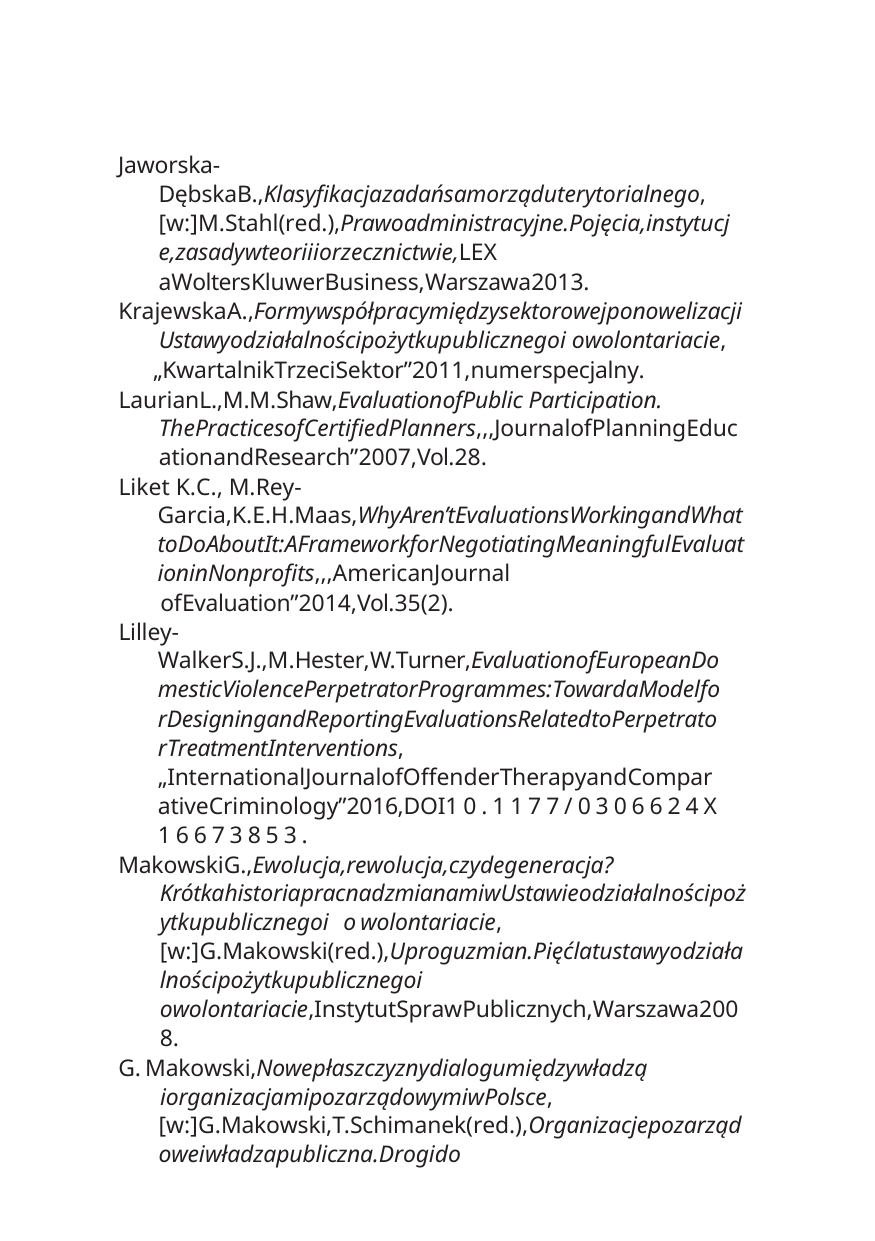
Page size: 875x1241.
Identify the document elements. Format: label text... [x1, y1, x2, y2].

text „KwartalnikTrzeciSektor”2011,numerspecjalny. [153, 355, 768, 385]
text KrajewskaA.,FormywspółpracymiędzysektorowejponowelizacjiUstawyodziałalnościpożytkupublicznegoi owolontariacie, [118, 296, 747, 354]
text Lilley-WalkerS.J.,M.Hester,W.Turner,EvaluationofEuropeanDomesticViolencePerpetratorProgrammes:TowardaModelforDesigningandReportingEvaluationsRelatedtoPerpetratorTreatmentInterventions,„InternationalJournalofOffenderTherapyandComparativeCriminology”2016,DOI10.1177/0306624X16673853. [118, 617, 722, 850]
text iorganizacjamipozarządowymiwPolsce,[w:]G.Makowski,T.Schimanek(red.),Organizacjepozarządoweiwładzapubliczna.Drogido [158, 1082, 747, 1170]
text Liket K.C., M.Rey-Garcia,K.E.H.Maas,WhyAren’tEvaluationsWorkingandWhattoDoAboutIt:AFrameworkforNegotiatingMeaningfulEvaluationinNonprofits,,,AmericanJournal [118, 472, 747, 588]
text MakowskiG.,Ewolucja,rewolucja,czydegeneracja?KrótkahistoriapracnadzmianamiwUstawieodziałalnościpożytkupublicznegoi owolontariacie,[w:]G.Makowski(red.),Uproguzmian.Pięćlatustawyodziałalnościpożytkupublicznegoi owolontariacie,InstytutSprawPublicznych,Warszawa2008. [118, 850, 747, 1053]
text ofEvaluation”2014,Vol.35(2). [160, 588, 768, 617]
list Makowski,Nowepłaszczyznydialogumiędzywładzą [118, 1053, 768, 1082]
text Jaworska-DębskaB.,Klasyfikacjazadańsamorząduterytorialnego,[w:]M.Stahl(red.),Prawoadministracyjne.Pojęcia,instytucje,zasadywteoriiiorzecznictwie,LEX aWoltersKluwerBusiness,Warszawa2013. [118, 150, 741, 296]
text LaurianL.,M.M.Shaw,EvaluationofPublic Participation. ThePracticesofCertifiedPlanners,,,JournalofPlanningEducationandResearch”2007,Vol.28. [118, 385, 747, 472]
